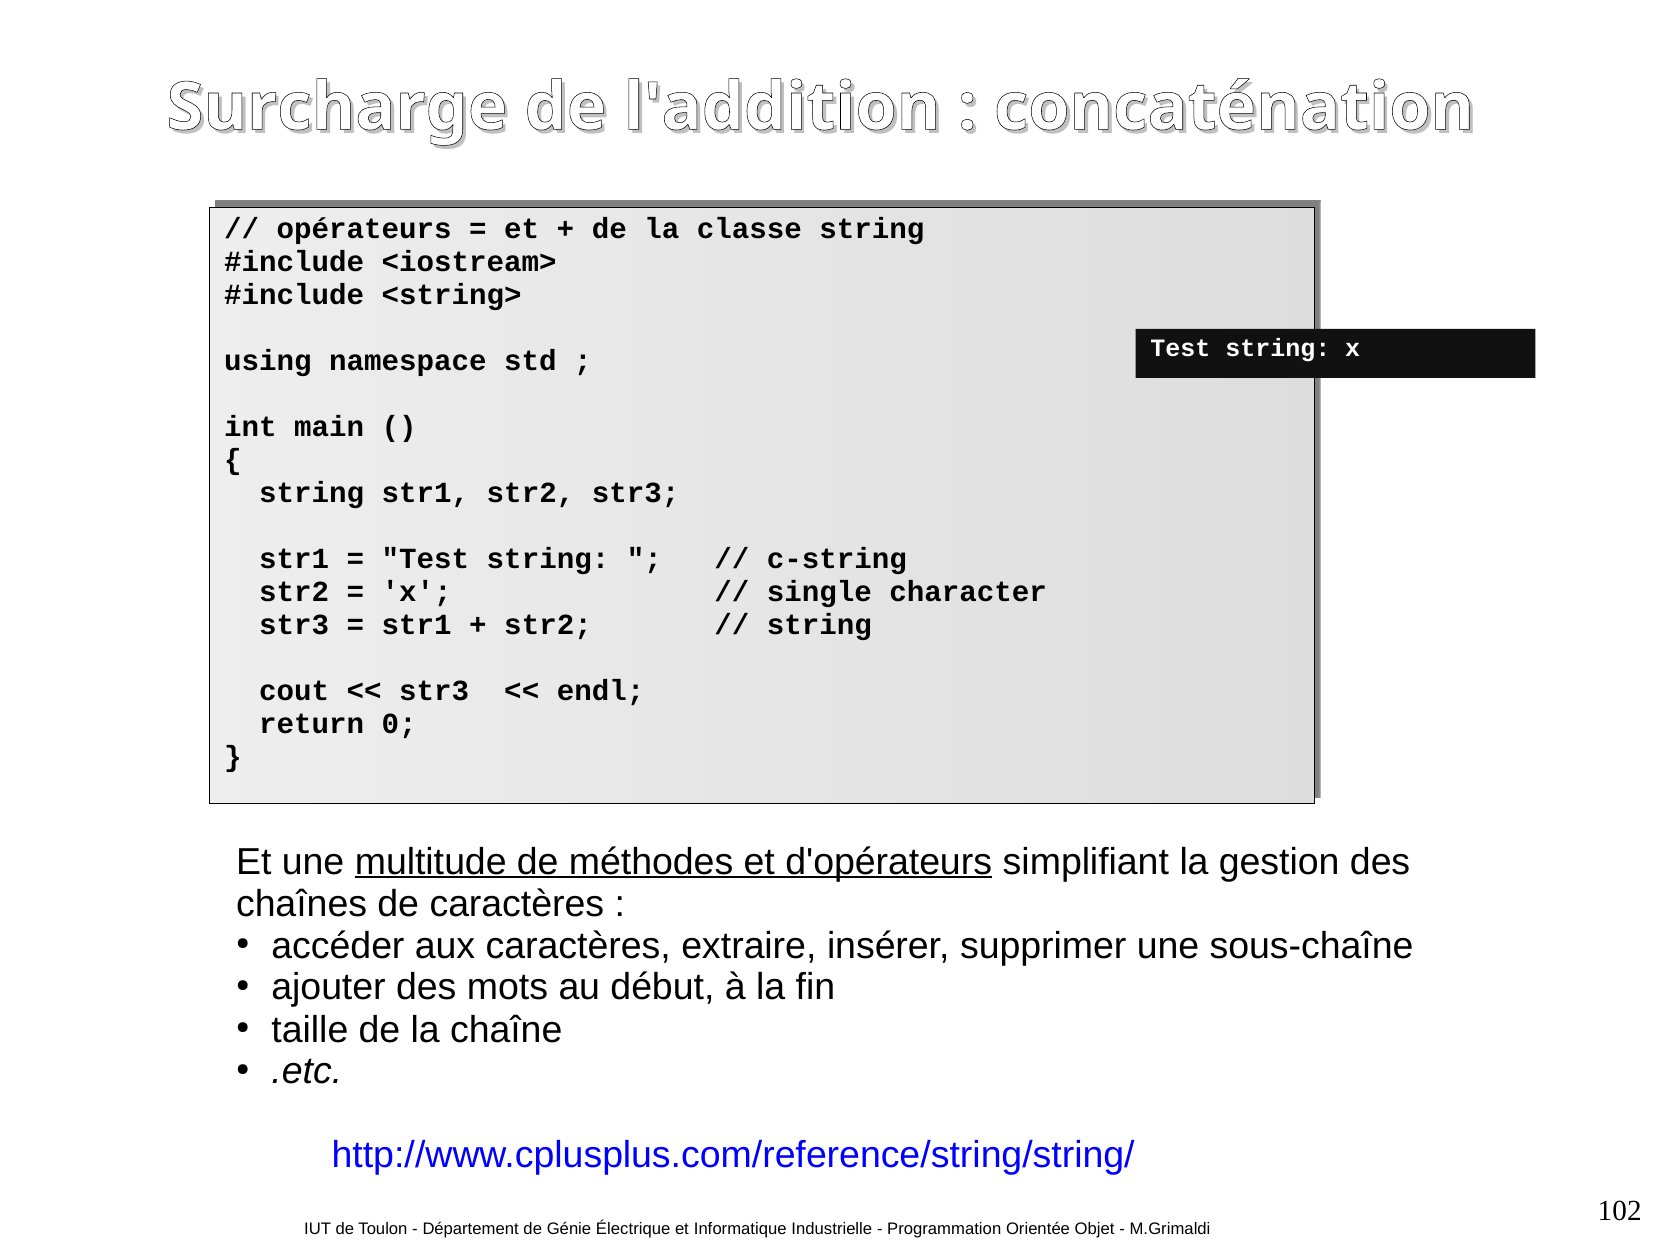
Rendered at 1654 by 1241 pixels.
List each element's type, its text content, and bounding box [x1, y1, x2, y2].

text_box Test string: x [1135, 328, 1536, 378]
text_box Et une multitude de méthodes et d'opérateurs simplifiant la gestion des chaînes de caractères : accéder aux caractères, extraire, insérer, supprimer une sous-chaîne ajouter des mots au début, à la fin taille de la chaîne .etc. [221, 832, 1477, 1128]
text_box http://www.cplusplus.com/reference/string/string/ [315, 1128, 1152, 1188]
title Surcharge de l'addition : concaténation [76, 0, 1565, 208]
text_box // opérateurs = et + de la classe string #include <iostream> #include <string> using namespace std ; int main () { string str1, str2, str3; str1 = "Test string: "; // c-string str2 = 'x'; // single character str3 = str1 + str2; // string cout << str3 << endl; return 0; } [209, 207, 1315, 804]
